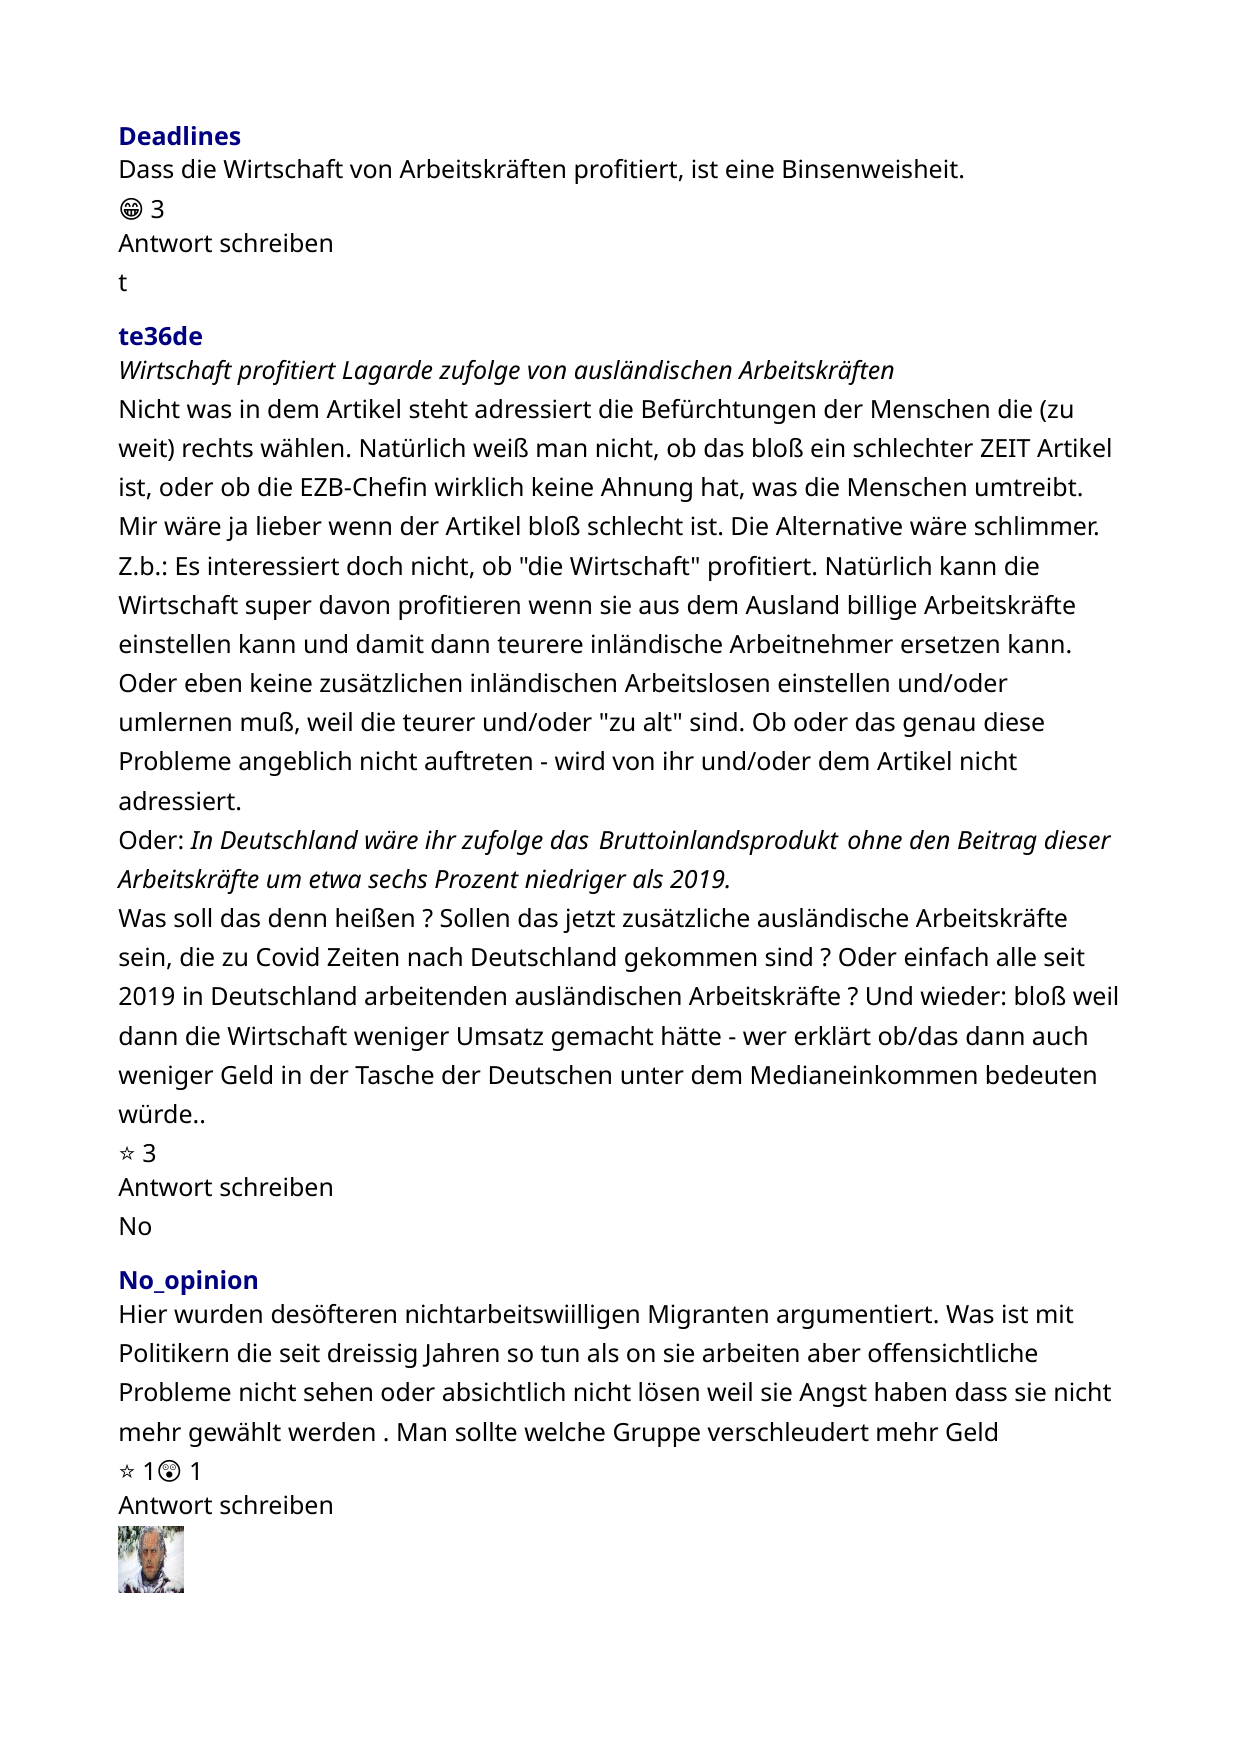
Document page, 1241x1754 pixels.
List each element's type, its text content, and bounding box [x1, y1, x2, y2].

subtitle te36de [118, 318, 1122, 352]
text 😁 3 [118, 191, 1122, 225]
text Antwort schreiben [118, 1170, 1122, 1204]
subtitle No_opinion [118, 1263, 1122, 1297]
text Dass die Wirtschaft von Arbeitskräften profitiert, ist eine Binsenweisheit. [118, 152, 1122, 186]
subtitle Deadlines [118, 118, 1122, 152]
text Nicht was in dem Artikel steht adressiert die Befürchtungen der Menschen die (zu weit) rechts wählen. Natürlich weiß man nicht, ob das bloß ein schlechter ZEIT Artikel ist, oder ob die EZB-Chefin wirklich keine Ahnung hat, was die Menschen umtreibt. Mir wäre ja lieber wenn der Artikel bloß schlecht ist. Die Alternative wäre schlimmer. [118, 392, 1122, 543]
text Wirtschaft profitiert Lagarde zufolge von ausländischen Arbeitskräften [118, 352, 1122, 386]
text ⭐️ 1😲 1 [118, 1453, 1122, 1487]
text t [118, 264, 1122, 299]
text Z.b.: Es interessiert doch nicht, ob "die Wirtschaft" profitiert. Natürlich kann die Wirtschaft super davon profitieren wenn sie aus dem Ausland billige Arbeitskräfte einstellen kann und damit dann teurere inländische Arbeitnehmer ersetzen kann. Oder eben keine zusätzlichen inländischen Arbeitslosen einstellen und/oder umlernen muß, weil die teurer und/oder "zu alt" sind. Ob oder das genau diese Probleme angeblich nicht auftreten - wird von ihr und/oder dem Artikel nicht adressiert. [118, 548, 1122, 817]
text Antwort schreiben [118, 225, 1122, 259]
picture [118, 1526, 184, 1593]
text Oder: In Deutschland wäre ihr zufolge das Bruttoinlandsprodukt ohne den Beitrag dieser Arbeitskräfte um etwa sechs Prozent niedriger als 2019. [118, 822, 1122, 896]
text No [118, 1209, 1122, 1243]
text ⭐️ 3 [118, 1136, 1122, 1170]
text Hier wurden desöfteren nichtarbeitswiilligen Migranten argumentiert. Was ist mit Politikern die seit dreissig Jahren so tun als on sie arbeiten aber offensichtliche Probleme nicht sehen oder absichtlich nicht lösen weil sie Angst haben dass sie nicht mehr gewählt werden . Man sollte welche Gruppe verschleudert mehr Geld [118, 1297, 1122, 1448]
text Was soll das denn heißen ? Sollen das jetzt zusätzliche ausländische Arbeitskräfte sein, die zu Covid Zeiten nach Deutschland gekommen sind ? Oder einfach alle seit 2019 in Deutschland arbeitenden ausländischen Arbeitskräfte ? Und wieder: bloß weil dann die Wirtschaft weniger Umsatz gemacht hätte - wer erklärt ob/das dann auch weniger Geld in der Tasche der Deutschen unter dem Medianeinkommen bedeuten würde.. [118, 901, 1122, 1131]
text Antwort schreiben [118, 1487, 1122, 1522]
